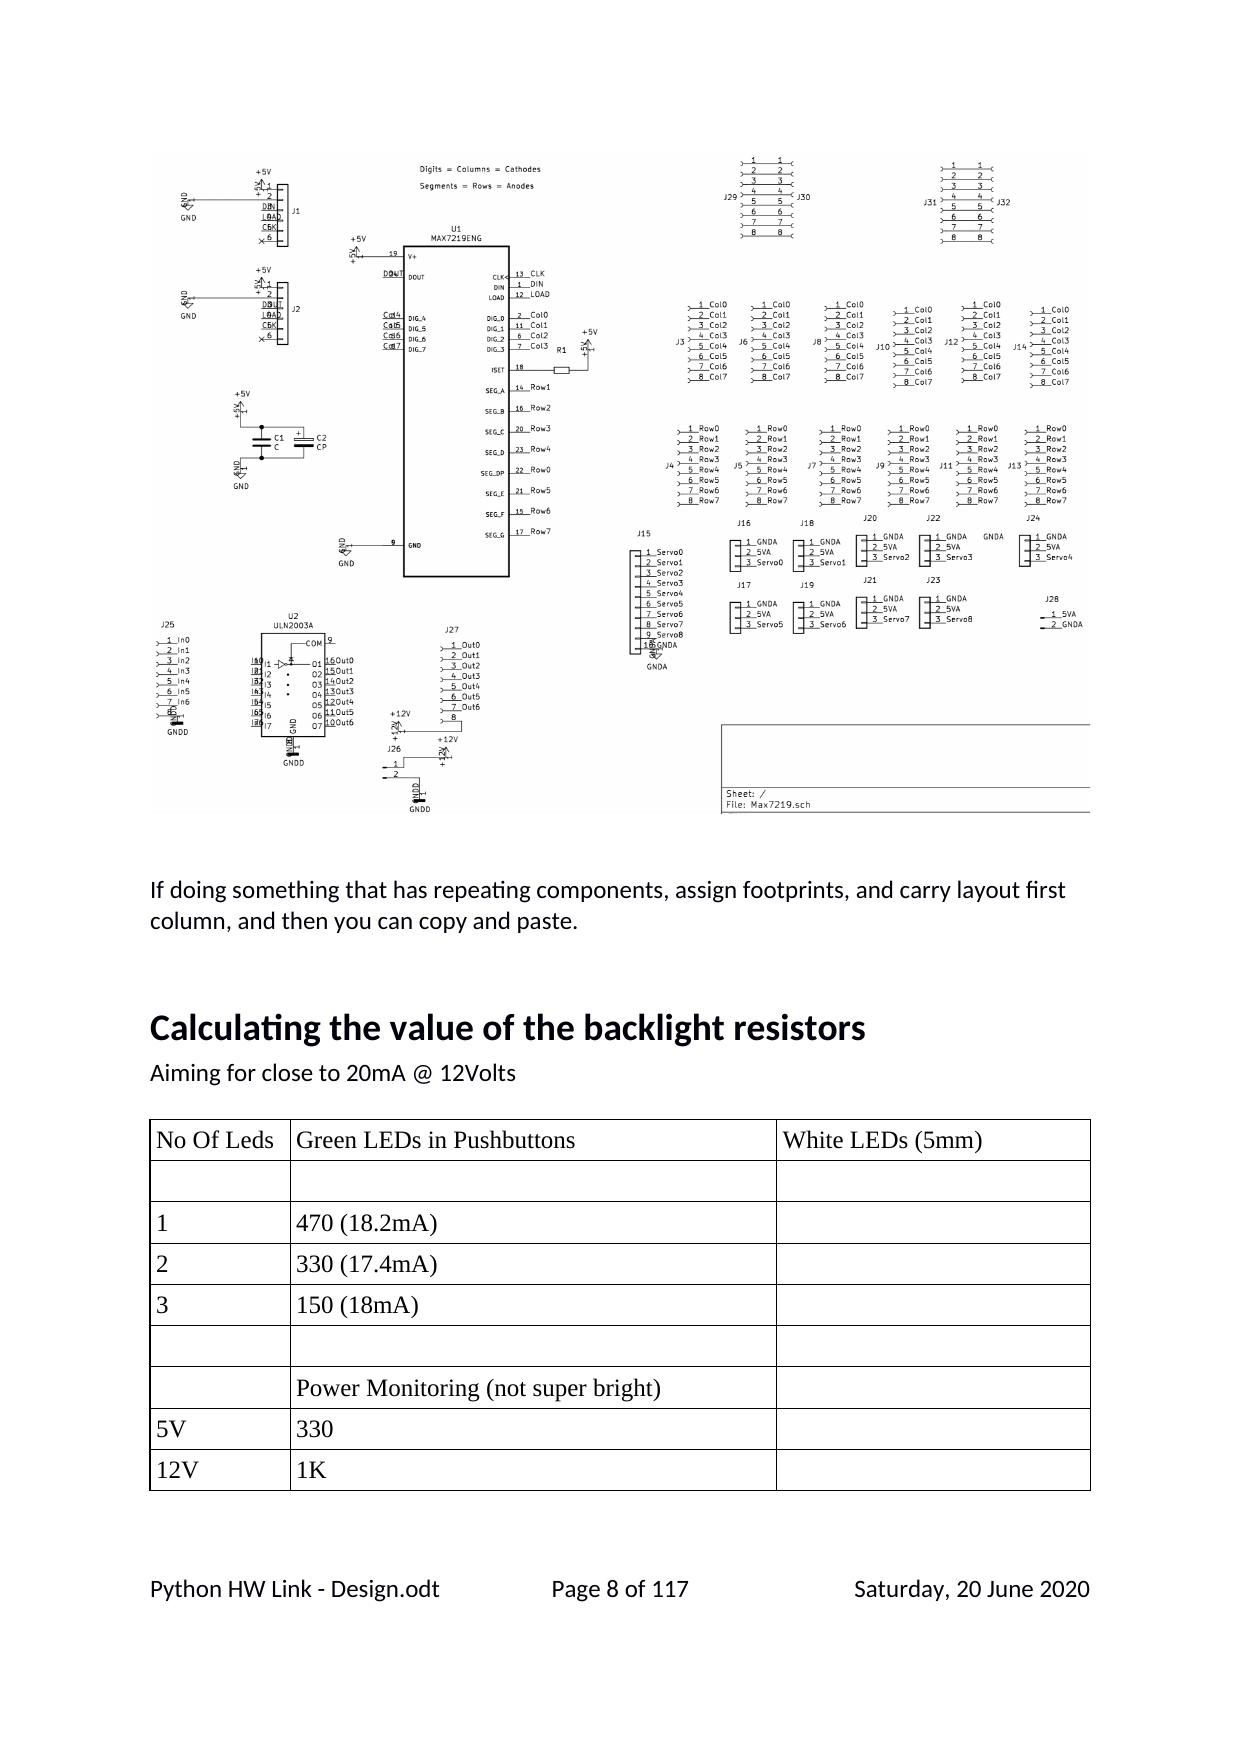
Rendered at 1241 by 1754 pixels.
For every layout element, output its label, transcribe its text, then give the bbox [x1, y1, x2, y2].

table_cell 330 [291, 1409, 776, 1449]
table_cell [151, 1161, 290, 1201]
table_cell 2 [151, 1244, 290, 1284]
table_cell 150 (18mA) [291, 1285, 776, 1325]
table_cell [777, 1409, 1090, 1449]
table_cell [777, 1161, 1090, 1201]
text If doing something that has repeating components, assign footprints, and carry layout first column, and then you can copy and paste. [150, 874, 1090, 935]
table_cell [777, 1202, 1090, 1242]
table_header Green LEDs in Pushbuttons [291, 1120, 776, 1160]
table_cell [777, 1244, 1090, 1284]
table_cell 470 (18.2mA) [291, 1202, 776, 1242]
table_cell 12V [151, 1450, 290, 1490]
table_cell Power Monitoring (not super bright) [291, 1367, 776, 1407]
picture [150, 150, 1091, 814]
table_cell [291, 1161, 776, 1201]
text Aiming for close to 20mA @ 12Volts [150, 1058, 1090, 1088]
subtitle Calculating the value of the backlight resistors [150, 1003, 1090, 1049]
table_cell [151, 1367, 290, 1407]
table_cell [777, 1367, 1090, 1407]
table_header No Of Leds [151, 1120, 290, 1160]
table_cell 1K [291, 1450, 776, 1490]
table_cell [777, 1326, 1090, 1366]
table_cell [777, 1450, 1090, 1490]
table_cell [151, 1326, 290, 1366]
table_header White LEDs (5mm) [777, 1120, 1090, 1160]
table_cell 330 (17.4mA) [291, 1244, 776, 1284]
table_cell [291, 1326, 776, 1366]
table_cell [777, 1285, 1090, 1325]
table_cell 1 [151, 1202, 290, 1242]
table_cell 3 [151, 1285, 290, 1325]
table_cell 5V [151, 1409, 290, 1449]
